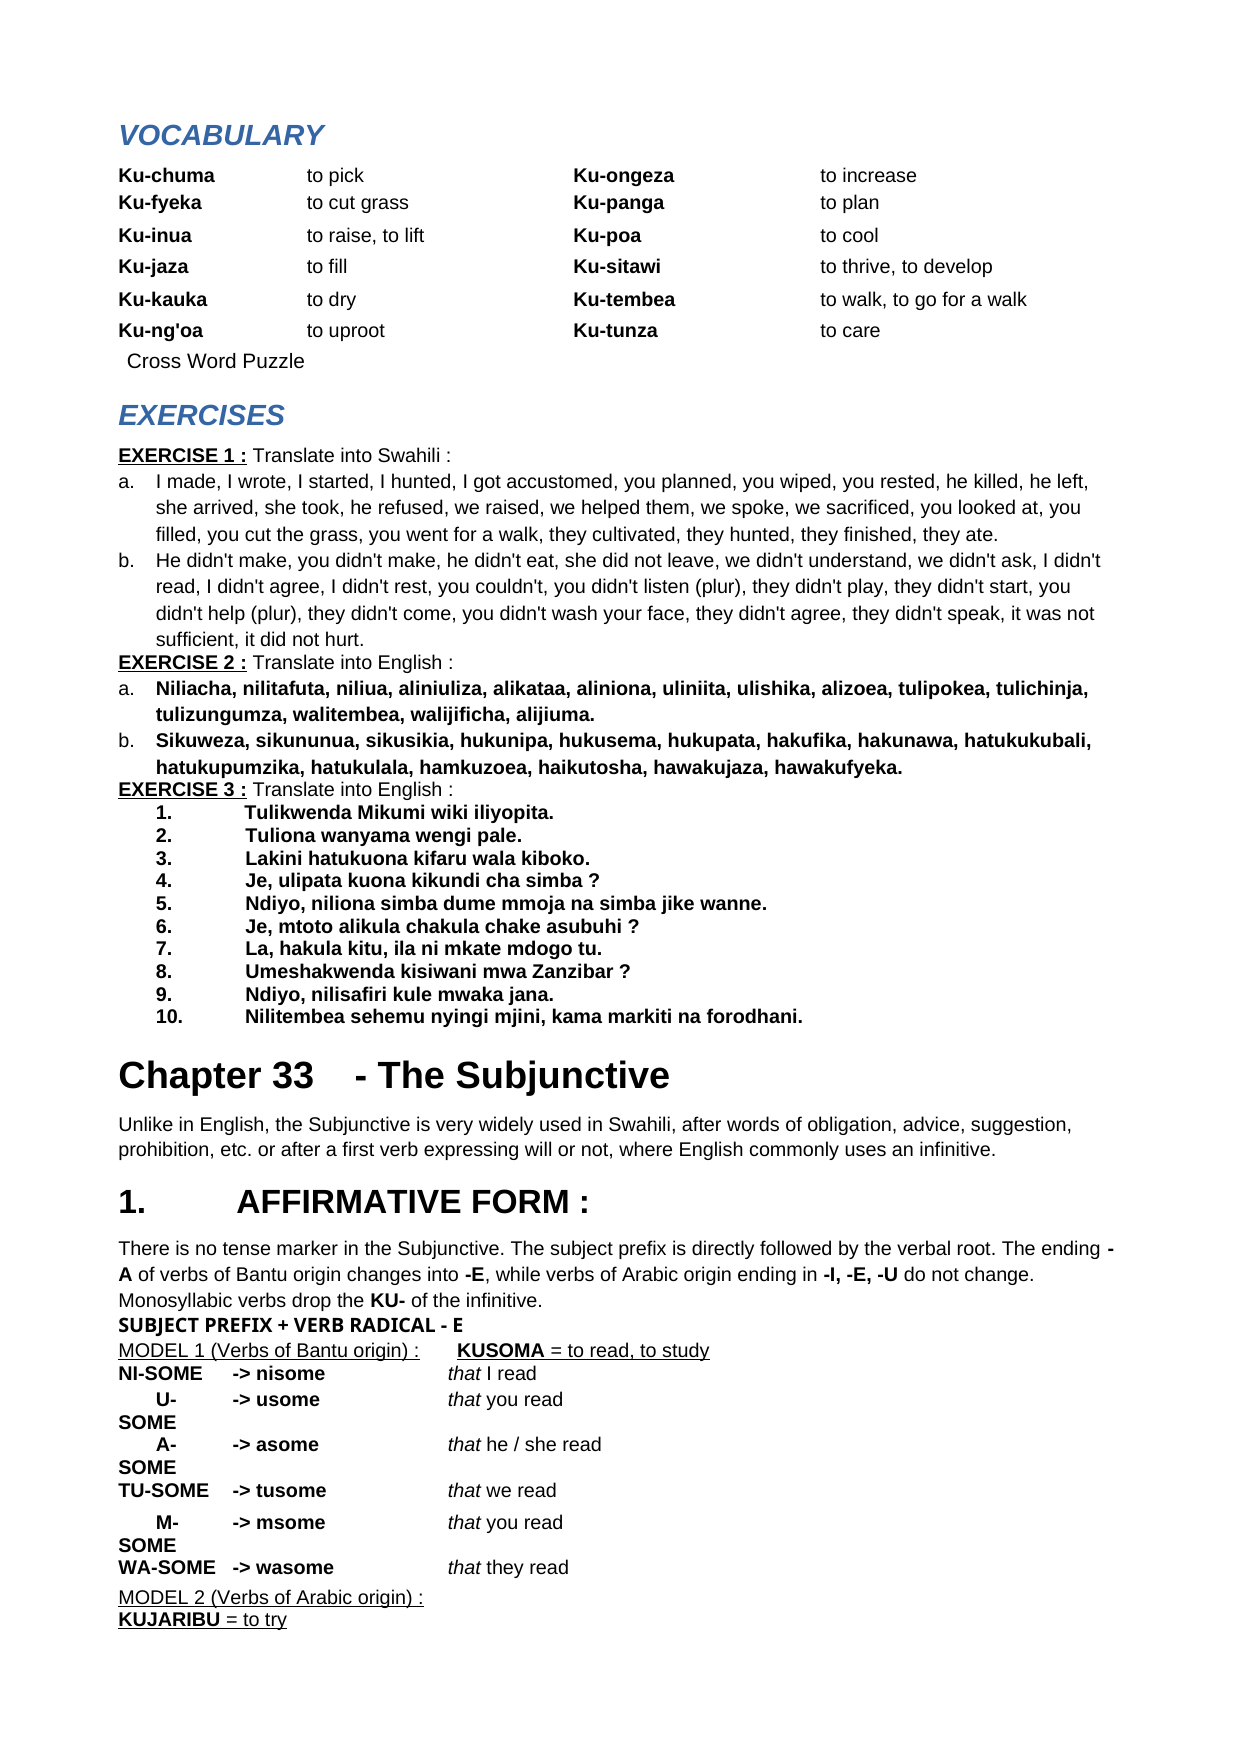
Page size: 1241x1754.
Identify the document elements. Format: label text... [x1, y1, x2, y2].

list [118, 824, 156, 846]
table_cell to cut grass [269, 191, 536, 224]
table_cell M-SOME [118, 1511, 232, 1556]
table_cell -> tusome [233, 1479, 410, 1511]
table_header Ku-chuma [118, 164, 269, 191]
table_cell -> wasome [233, 1556, 410, 1586]
list Ndiyo, nilisafiri kule mwaka jana. [172, 983, 1122, 1005]
table_header Ku-ongeza [536, 164, 783, 191]
text MODEL 2 (Verbs of Arabic origin) : [118, 1586, 1122, 1608]
list Je, ulipata kuona kikundi cha simba ? [172, 869, 1122, 892]
table_cell to uproot [269, 319, 536, 349]
table_cell that they read [410, 1556, 629, 1586]
list Umeshakwenda kisiwani mwa Zanzibar ? [172, 960, 1122, 983]
table_header to pick [269, 164, 536, 191]
table_cell Ku-sitawi [536, 255, 783, 288]
subtitle EXERCISES [118, 398, 1122, 431]
table_cell Ku-ng'oa [118, 319, 269, 349]
table_cell to walk, to go for a walk [783, 288, 1044, 319]
table_cell to plan [783, 191, 1044, 224]
text KUJARIBU = to try [118, 1608, 1122, 1631]
subtitle VOCABULARY [118, 118, 1122, 152]
list [118, 937, 156, 960]
text Cross Word Puzzle [127, 349, 1122, 373]
table_cell to dry [269, 288, 536, 319]
table_cell to care [783, 319, 1044, 349]
table_header NI-SOME [118, 1361, 232, 1388]
subtitle 1. AFFIRMATIVE FORM : [118, 1182, 1122, 1221]
table_cell that you read [410, 1511, 629, 1556]
list [118, 869, 156, 892]
list Niliacha, nilitafuta, niliua, aliniuliza, alikataa, aliniona, uliniita, ulishika, alizoea, tulipokea, tulichinja, tulizungumza, walitembea, walijificha, alijiuma. [118, 673, 1122, 725]
text Unlike in English, the Subjunctive is very widely used in Swahili, after words of obligation, advice, suggestion, prohibition, etc. or after a first verb expressing will or not, where English commonly uses an infinitive. [118, 1109, 1122, 1161]
table_header to increase [783, 164, 1044, 191]
list Tuliona wanyama wengi pale. [172, 824, 1122, 846]
table_cell Ku-inua [118, 224, 269, 255]
text EXERCISE 1 : Translate into Swahili : [118, 444, 1122, 466]
table_cell that he / she read [410, 1433, 629, 1479]
table_cell Ku-panga [536, 191, 783, 224]
list La, hakula kitu, ila ni mkate mdogo tu. [172, 937, 1122, 960]
text EXERCISE 2 : Translate into English : [118, 651, 1122, 673]
list Nilitembea sehemu nyingi mjini, kama markiti na forodhani. [183, 1005, 1122, 1028]
list [118, 846, 156, 869]
table_cell to fill [269, 255, 536, 288]
list Je, mtoto alikula chakula chake asubuhi ? [118, 914, 1122, 937]
table_cell that we read [410, 1479, 629, 1511]
table_cell to raise, to lift [269, 224, 536, 255]
subtitle Chapter 33 - The Subjunctive [118, 1053, 1122, 1097]
text MODEL 1 (Verbs of Bantu origin) : KUSOMA = to read, to study [118, 1339, 1122, 1361]
list I made, I wrote, I started, I hunted, I got accustomed, you planned, you wiped, you rested, he killed, he left, she arrived, she took, he refused, we raised, we helped them, we spoke, we sacrificed, you looked at, you filled, you cut the grass, you went for a walk, they cultivated, they hunted, they finished, they ate. [118, 466, 1122, 545]
list [118, 960, 156, 983]
table_cell Ku-kauka [118, 288, 269, 319]
table_cell -> msome [233, 1511, 410, 1556]
list He didn't make, you didn't make, he didn't eat, she did not leave, we didn't understand, we didn't ask, I didn't read, I didn't agree, I didn't rest, you couldn't, you didn't listen (plur), they didn't play, they didn't start, you didn't help (plur), they didn't come, you didn't wash your face, they didn't agree, they didn't speak, it was not sufficient, it did not hurt. [118, 545, 1122, 651]
table_cell Ku-tunza [536, 319, 783, 349]
table_cell Ku-poa [536, 224, 783, 255]
list Ndiyo, niliona simba dume mmoja na simba jike wanne. [172, 892, 1122, 914]
text There is no tense marker in the Subjunctive. The subject prefix is directly followed by the verbal root. The ending -A of verbs of Bantu origin changes into -E, while verbs of Arabic origin ending in -I, -E, -U do not change. Monosyllabic verbs drop the KU- of the infinitive. [118, 1233, 1122, 1312]
table_cell U-SOME [118, 1388, 232, 1433]
table_cell A-SOME [118, 1433, 232, 1479]
table_cell to cool [783, 224, 1044, 255]
table_cell to thrive, to develop [783, 255, 1044, 288]
list Lakini hatukuona kifaru wala kiboko. [172, 846, 1122, 869]
table_cell Ku-fyeka [118, 191, 269, 224]
table_cell -> asome [233, 1433, 410, 1479]
table_cell that you read [410, 1388, 629, 1433]
table_cell WA-SOME [118, 1556, 232, 1586]
list Tulikwenda Mikumi wiki iliyopita. [172, 801, 1122, 824]
table_header that I read [410, 1361, 629, 1388]
list Sikuweza, sikununua, sikusikia, hukunipa, hukusema, hukupata, hakufika, hakunawa, hatukukubali, hatukupumzika, hatukulala, hamkuzoea, haikutosha, hawakujaza, hawakufyeka. [118, 725, 1122, 778]
table_header -> nisome [233, 1361, 410, 1388]
text EXERCISE 3 : Translate into English : [118, 778, 1122, 801]
table_cell TU-SOME [118, 1479, 232, 1511]
table_cell -> usome [233, 1388, 410, 1433]
table_cell Ku-jaza [118, 255, 269, 288]
list [118, 801, 156, 824]
text SUBJECT PREFIX + VERB RADICAL - E [118, 1312, 1122, 1339]
table_cell Ku-tembea [536, 288, 783, 319]
list [118, 983, 156, 1005]
